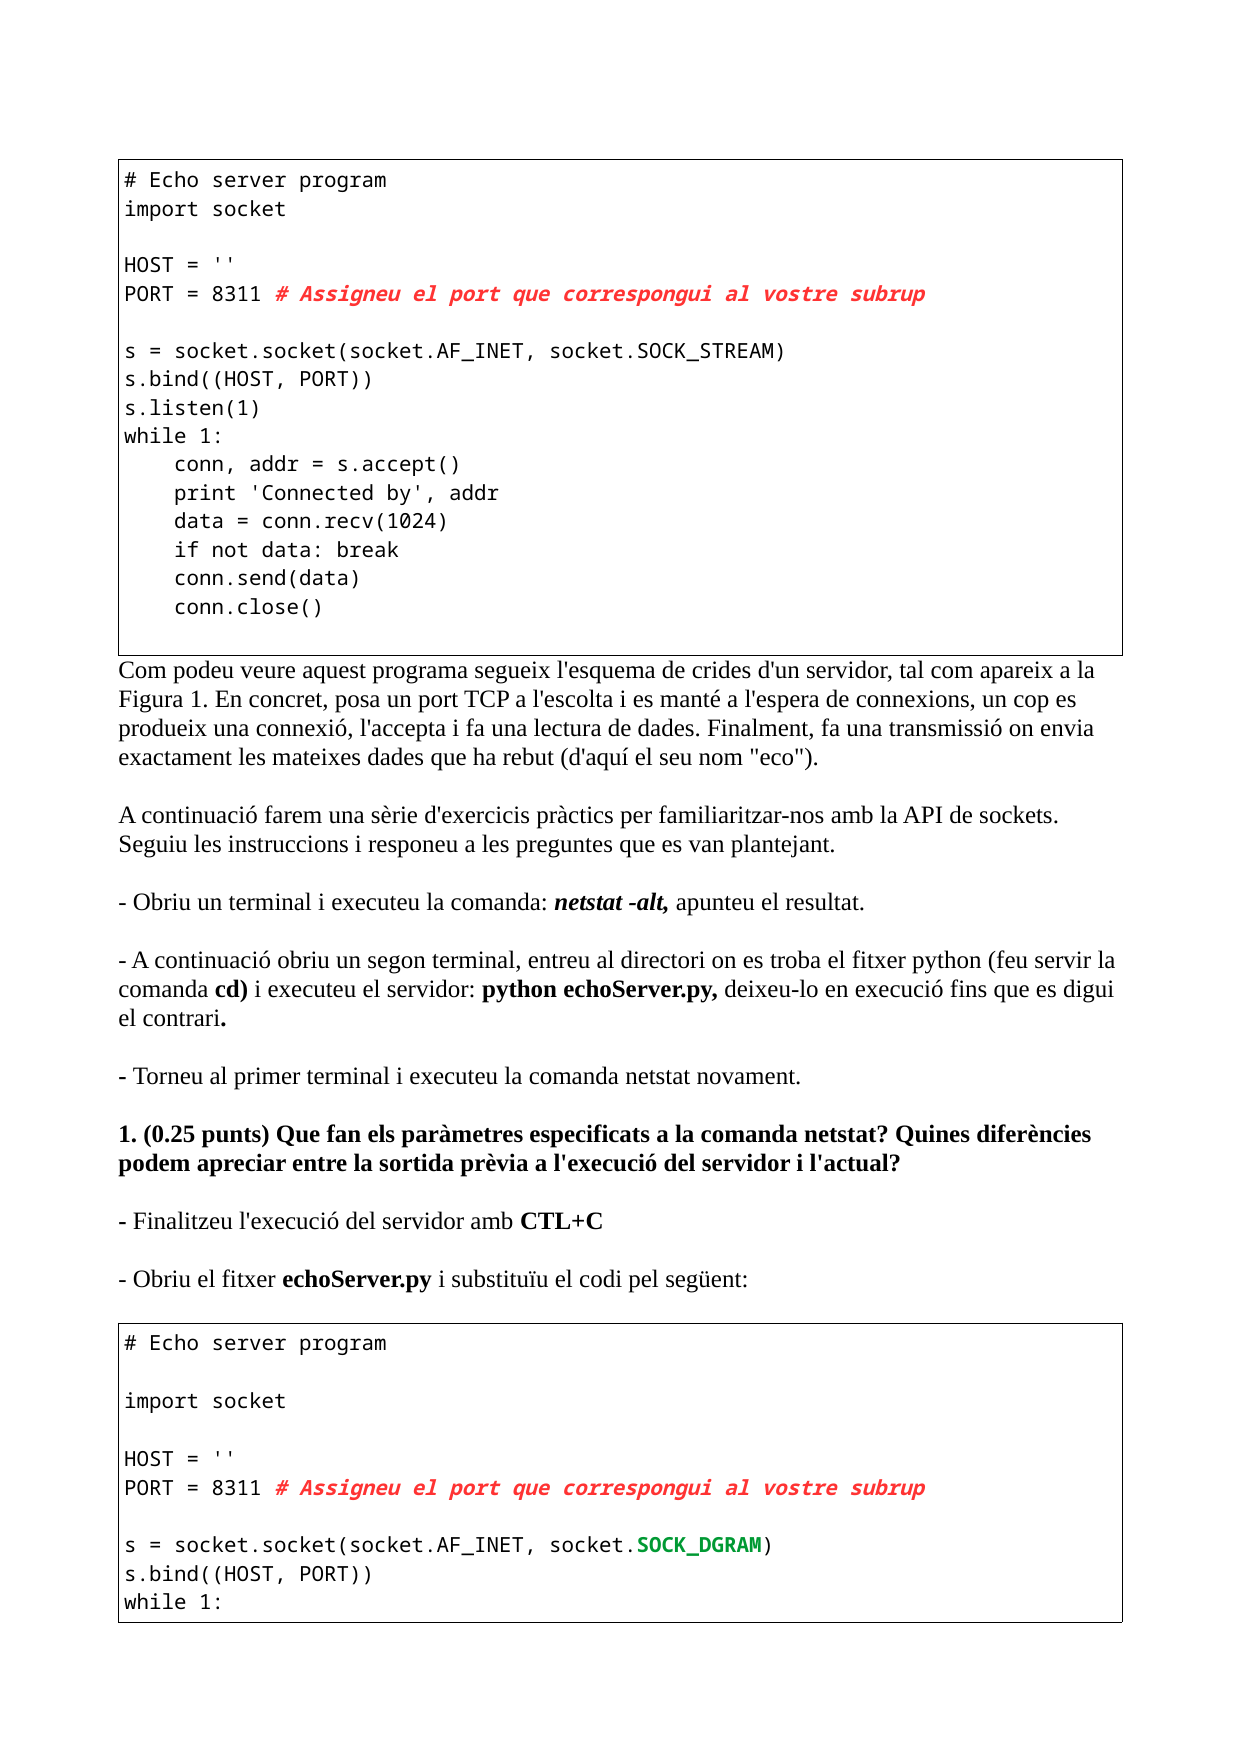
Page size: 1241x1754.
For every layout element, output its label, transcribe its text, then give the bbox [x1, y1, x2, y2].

text Com podeu veure aquest programa segueix l'esquema de crides d'un servidor, tal com apareix a la Figura 1. En concret, posa un port TCP a l'escolta i es manté a l'espera de connexions, un cop es produeix una connexió, l'accepta i fa una lectura de dades. Finalment, fa una transmissió on envia exactament les mateixes dades que ha rebut (d'aquí el seu nom "eco"). [118, 656, 1122, 771]
text - Torneu al primer terminal i executeu la comanda netstat novament. [118, 1061, 1122, 1090]
text - Finalitzeu l'execució del servidor amb CTL+C [118, 1206, 1122, 1235]
text - Obriu el fitxer echoServer.py i substituïu el codi pel següent: [118, 1264, 1122, 1293]
text - Obriu un terminal i executeu la comanda: netstat -alt, apunteu el resultat. [118, 887, 1122, 916]
text 1. (0.25 punts) Que fan els paràmetres especificats a la comanda netstat? Quines diferències podem apreciar entre la sortida prèvia a l'execució del servidor i l'actual? [118, 1119, 1122, 1177]
text - A continuació obriu un segon terminal, entreu al directori on es troba el fitxer python (feu servir la comanda cd) i executeu el servidor: python echoServer.py, deixeu-lo en execució fins que es digui el contrari. [118, 945, 1122, 1031]
text A continuació farem una sèrie d'exercicis pràctics per familiaritzar-nos amb la API de sockets. Seguiu les instruccions i responeu a les preguntes que es van plantejant. [118, 800, 1122, 857]
table_header # Echo server program import socket HOST = '' PORT = 8311 # Assigneu el port que correspongui al vostre subrup s = socket.socket(socket.AF_INET, socket.SOCK_STREAM) s.bind((HOST, PORT)) s.listen(1) while 1: conn, addr = s.accept() print 'Connected by', addr data = conn.recv(1024) if not data: break conn.send(data) conn.close() [119, 160, 1122, 655]
table_header # Echo server program import socket HOST = '' PORT = 8311 # Assigneu el port que correspongui al vostre subrup s = socket.socket(socket.AF_INET, socket.SOCK_DGRAM) s.bind((HOST, PORT)) while 1: [119, 1324, 1122, 1622]
